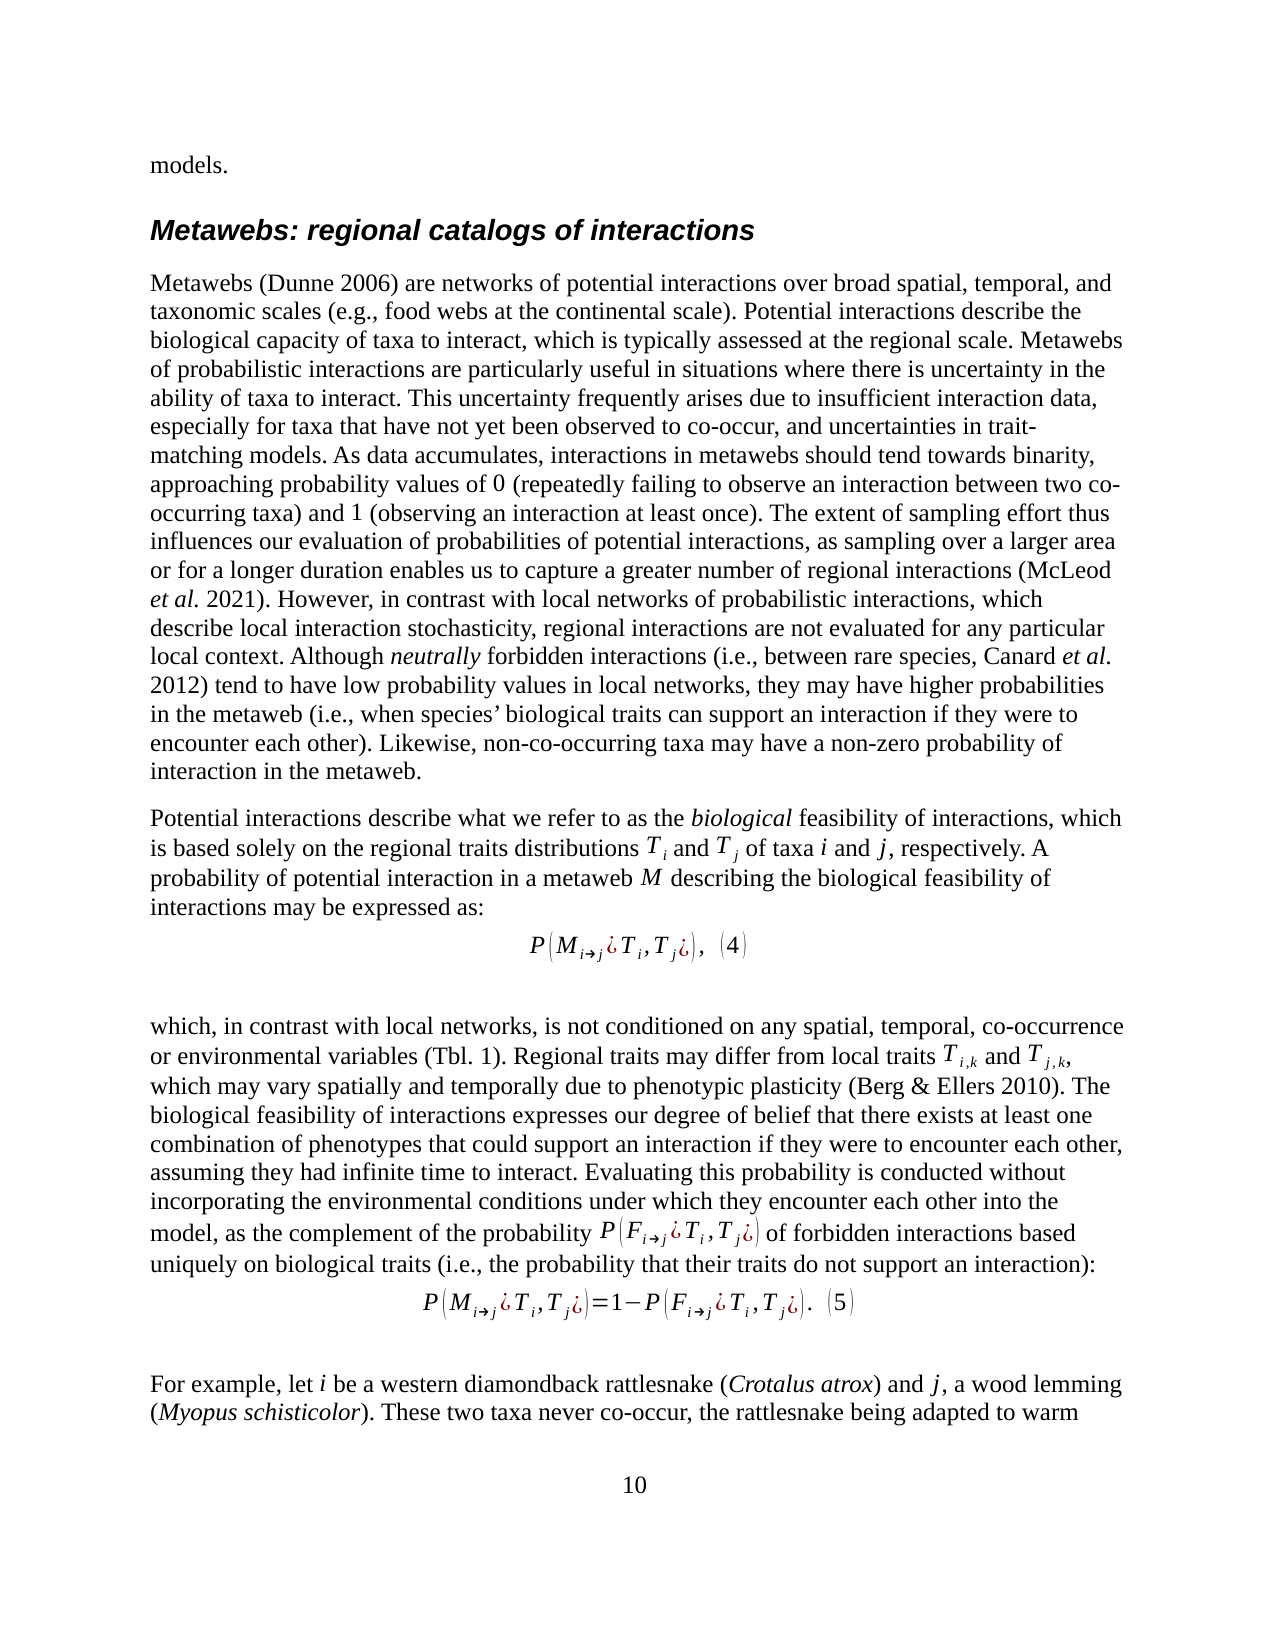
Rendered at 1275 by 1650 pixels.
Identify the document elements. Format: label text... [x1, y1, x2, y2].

text models. [150, 150, 1125, 179]
subtitle Metawebs: regional catalogs of interactions [150, 213, 1125, 246]
text Metawebs (Dunne 2006) are networks of potential interactions over broad spatial, temporal, and taxonomic scales (e.g., food webs at the continental scale). Potential interactions describe the biological capacity of taxa to interact, which is typically assessed at the regional scale. Metawebs of probabilistic interactions are particularly useful in situations where there is uncertainty in the ability of taxa to interact. This uncertainty frequently arises due to insufficient interaction data, especially for taxa that have not yet been observed to co-occur, and uncertainties in trait-matching models. As data accumulates, interactions in metawebs should tend towards binarity, approaching probability values of (repeatedly failing to observe an interaction between two co-occurring taxa) and (observing an interaction at least once). The extent of sampling effort thus influences our evaluation of probabilities of potential interactions, as sampling over a larger area or for a longer duration enables us to capture a greater number of regional interactions (McLeod et al. 2021). However, in contrast with local networks of probabilistic interactions, which describe local interaction stochasticity, regional interactions are not evaluated for any particular local context. Although neutrally forbidden interactions (i.e., between rare species, Canard et al. 2012) tend to have low probability values in local networks, they may have higher probabilities in the metaweb (i.e., when species’ biological traits can support an interaction if they were to encounter each other). Likewise, non-co-occurring taxa may have a non-zero probability of interaction in the metaweb. [150, 268, 1125, 785]
text For example, let be a western diamondback rattlesnake (Crotalus atrox) and , a wood lemming (Myopus schisticolor). These two taxa never co-occur, the rattlesnake being adapted to warm [150, 1369, 1125, 1426]
text Potential interactions describe what we refer to as the biological feasibility of interactions, which is based solely on the regional traits distributions and of taxa and , respectively. A probability of potential interaction in a metaweb describing the biological feasibility of interactions may be expressed as: [150, 803, 1125, 921]
text which, in contrast with local networks, is not conditioned on any spatial, temporal, co-occurrence or environmental variables (Tbl. 1). Regional traits may differ from local traits and , which may vary spatially and temporally due to phenotypic plasticity (Berg & Ellers 2010). The biological feasibility of interactions expresses our degree of belief that there exists at least one combination of phenotypes that could support an interaction if they were to encounter each other, assuming they had infinite time to interact. Evaluating this probability is conducted without incorporating the environmental conditions under which they encounter each other into the model, as the complement of the probability of forbidden interactions based uniquely on biological traits (i.e., the probability that their traits do not support an interaction): [150, 1011, 1125, 1278]
